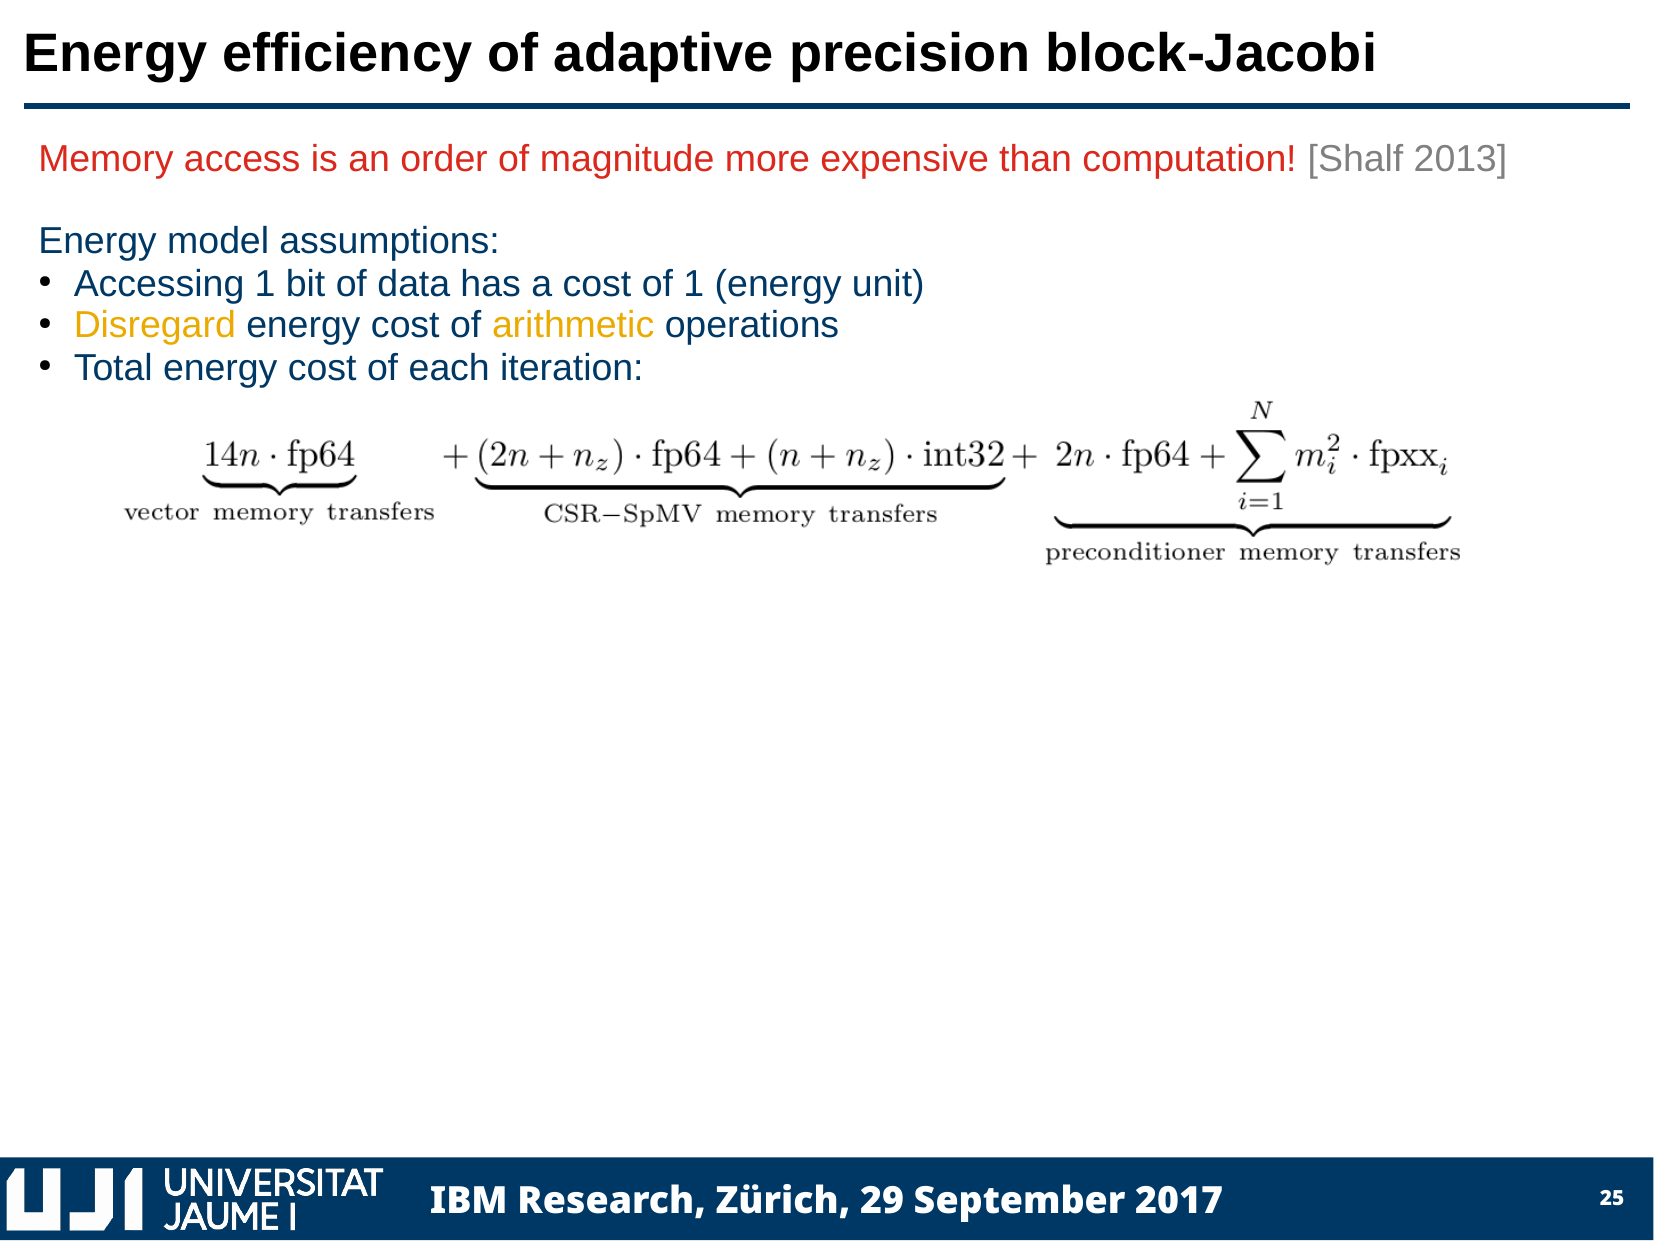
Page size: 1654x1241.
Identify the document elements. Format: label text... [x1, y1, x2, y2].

picture [70, 389, 1477, 578]
picture [0, 1158, 390, 1241]
text_box Energy model assumptions: Accessing 1 bit of data has a cost of 1 (energy unit) Disregard energy cost of arithmetic operations Total energy cost of each iteration: [23, 212, 941, 396]
text_box Memory access is an order of magnitude more expensive than computation! [Shalf 2013] [23, 129, 1595, 211]
title Energy efficiency of adaptive precision block-Jacobi [23, 0, 1630, 107]
